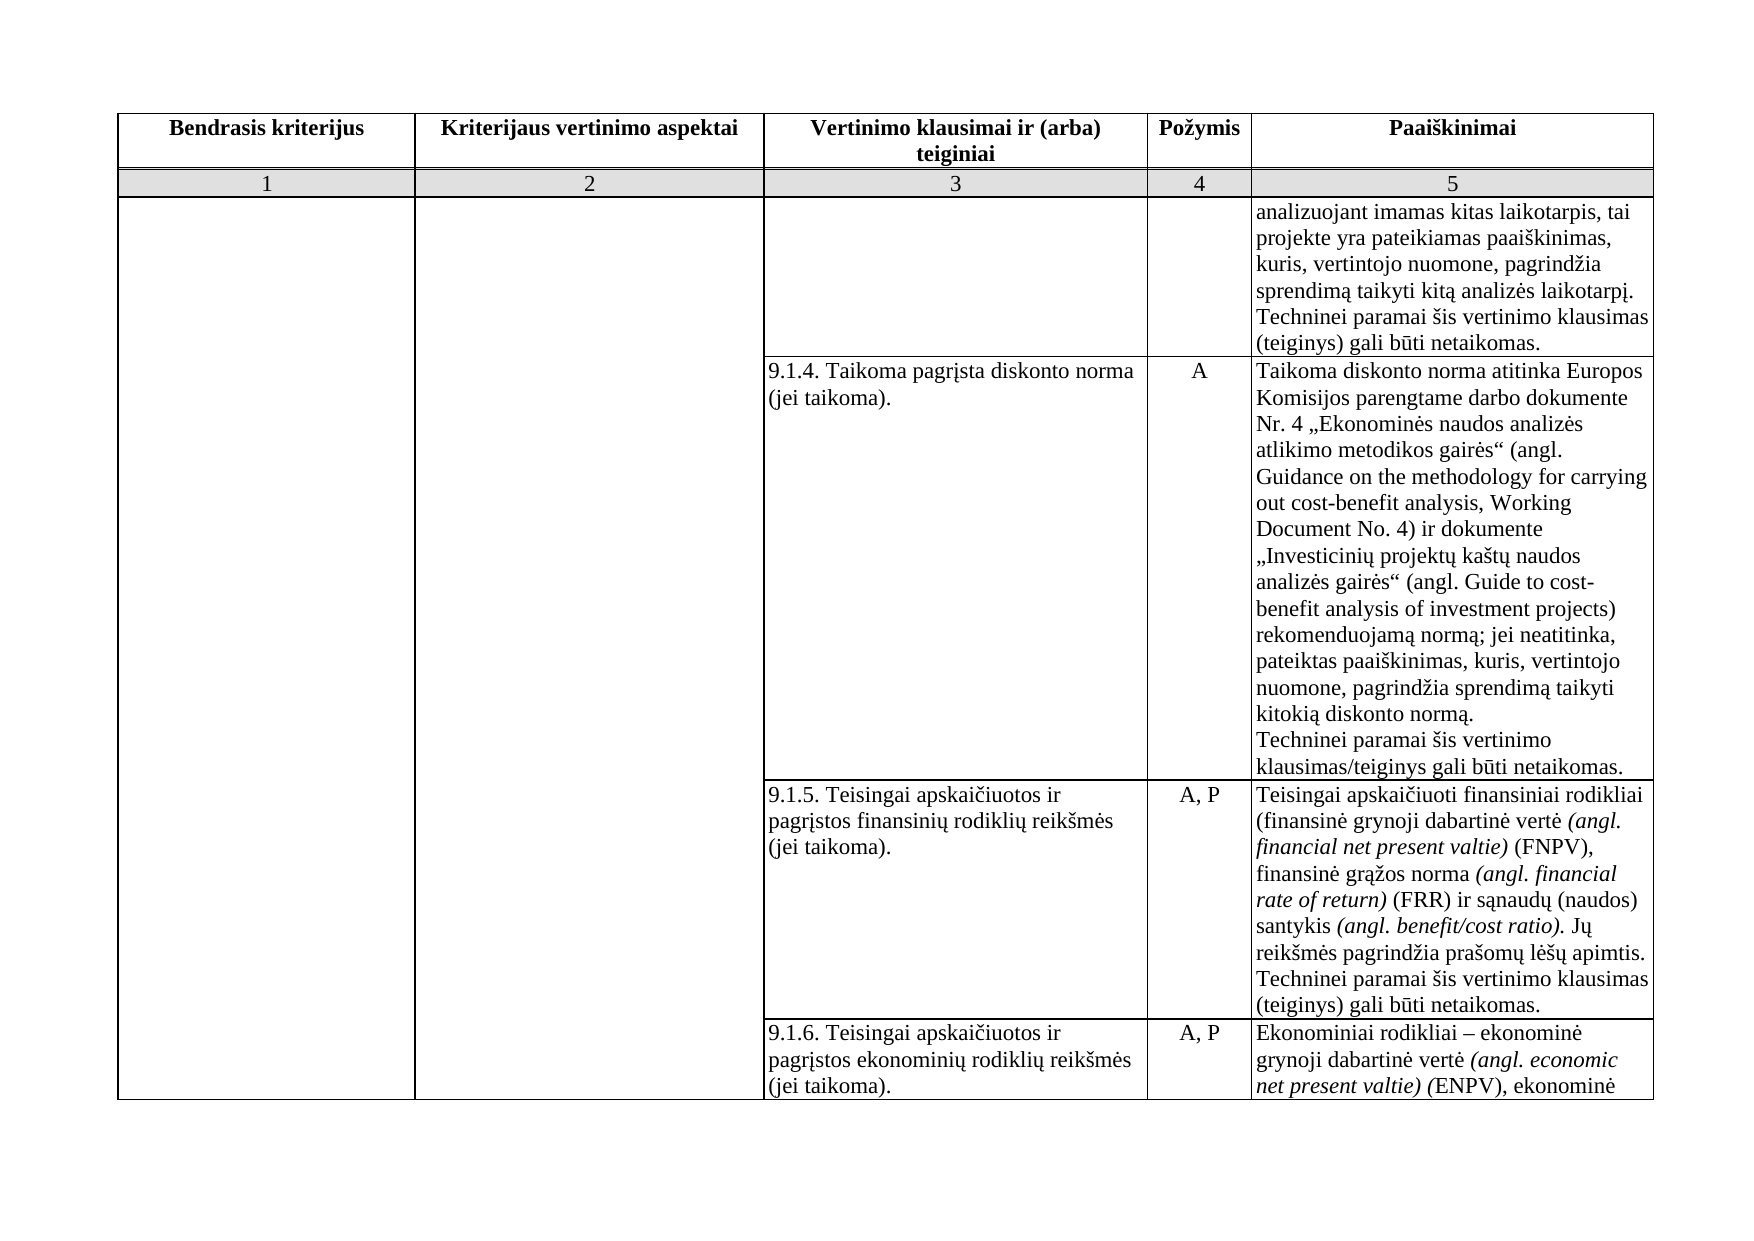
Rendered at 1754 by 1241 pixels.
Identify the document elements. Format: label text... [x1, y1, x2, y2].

table_cell 2 [416, 170, 763, 196]
table_header Paaiškinimai [1252, 114, 1653, 167]
table_cell Ekonominiai rodikliai – ekonominė grynoji dabartinė vertė (angl. economic net present valtie) (ENPV), ekonominė [1252, 1020, 1653, 1098]
table_cell 1 [119, 170, 414, 196]
table_cell 4 [1148, 170, 1251, 196]
table_cell 3 [765, 170, 1147, 196]
table_cell Taikoma diskonto norma atitinka Europos Komisijos parengtame darbo dokumente Nr. 4 „Ekonominės naudos analizės atlikimo metodikos gairės“ (angl. Guidance on the methodology for carrying out cost-benefit analysis, Working Document No. 4) ir dokumente „Investicinių projektų kaštų naudos analizės gairės“ (angl. Guide to cost-benefit analysis of investment projects) rekomenduojamą normą; jei neatitinka, pateiktas paaiškinimas, kuris, vertintojo nuomone, pagrindžia sprendimą taikyti kitokią diskonto normą. Techninei paramai šis vertinimo klausimas/teiginys gali būti netaikomas. [1252, 357, 1653, 779]
table_cell A, P [1148, 1020, 1251, 1098]
table_cell [416, 198, 763, 1098]
table_cell 9.1.5. Teisingai apskaičiuotos ir pagrįstos finansinių rodiklių reikšmės (jei taikoma). [765, 781, 1147, 1018]
table_cell 5 [1252, 170, 1653, 196]
table_header Požymis [1148, 114, 1251, 167]
table_cell A [1148, 357, 1251, 779]
table_header Bendrasis kriterijus [119, 114, 414, 167]
table_cell [765, 198, 1147, 356]
table_cell A, P [1148, 781, 1251, 1018]
table_cell Teisingai apskaičiuoti finansiniai rodikliai (finansinė grynoji dabartinė vertė (angl. financial net present valtie) (FNPV), finansinė grąžos norma (angl. financial rate of return) (FRR) ir sąnaudų (naudos) santykis (angl. benefit/cost ratio). Jų reikšmės pagrindžia prašomų lėšų apimtis. Techninei paramai šis vertinimo klausimas (teiginys) gali būti netaikomas. [1252, 781, 1653, 1018]
table_cell [119, 198, 414, 1098]
table_cell 9.1.6. Teisingai apskaičiuotos ir pagrįstos ekonominių rodiklių reikšmės (jei taikoma). [765, 1020, 1147, 1098]
table_header Kriterijaus vertinimo aspektai [416, 114, 763, 167]
table_cell analizuojant imamas kitas laikotarpis, tai projekte yra pateikiamas paaiškinimas, kuris, vertintojo nuomone, pagrindžia sprendimą taikyti kitą analizės laikotarpį. Techninei paramai šis vertinimo klausimas (teiginys) gali būti netaikomas. [1252, 198, 1653, 356]
table_header Vertinimo klausimai ir (arba) teiginiai [765, 114, 1147, 167]
table_cell [1148, 198, 1251, 356]
table_cell 9.1.4. Taikoma pagrįsta diskonto norma (jei taikoma). [765, 357, 1147, 779]
